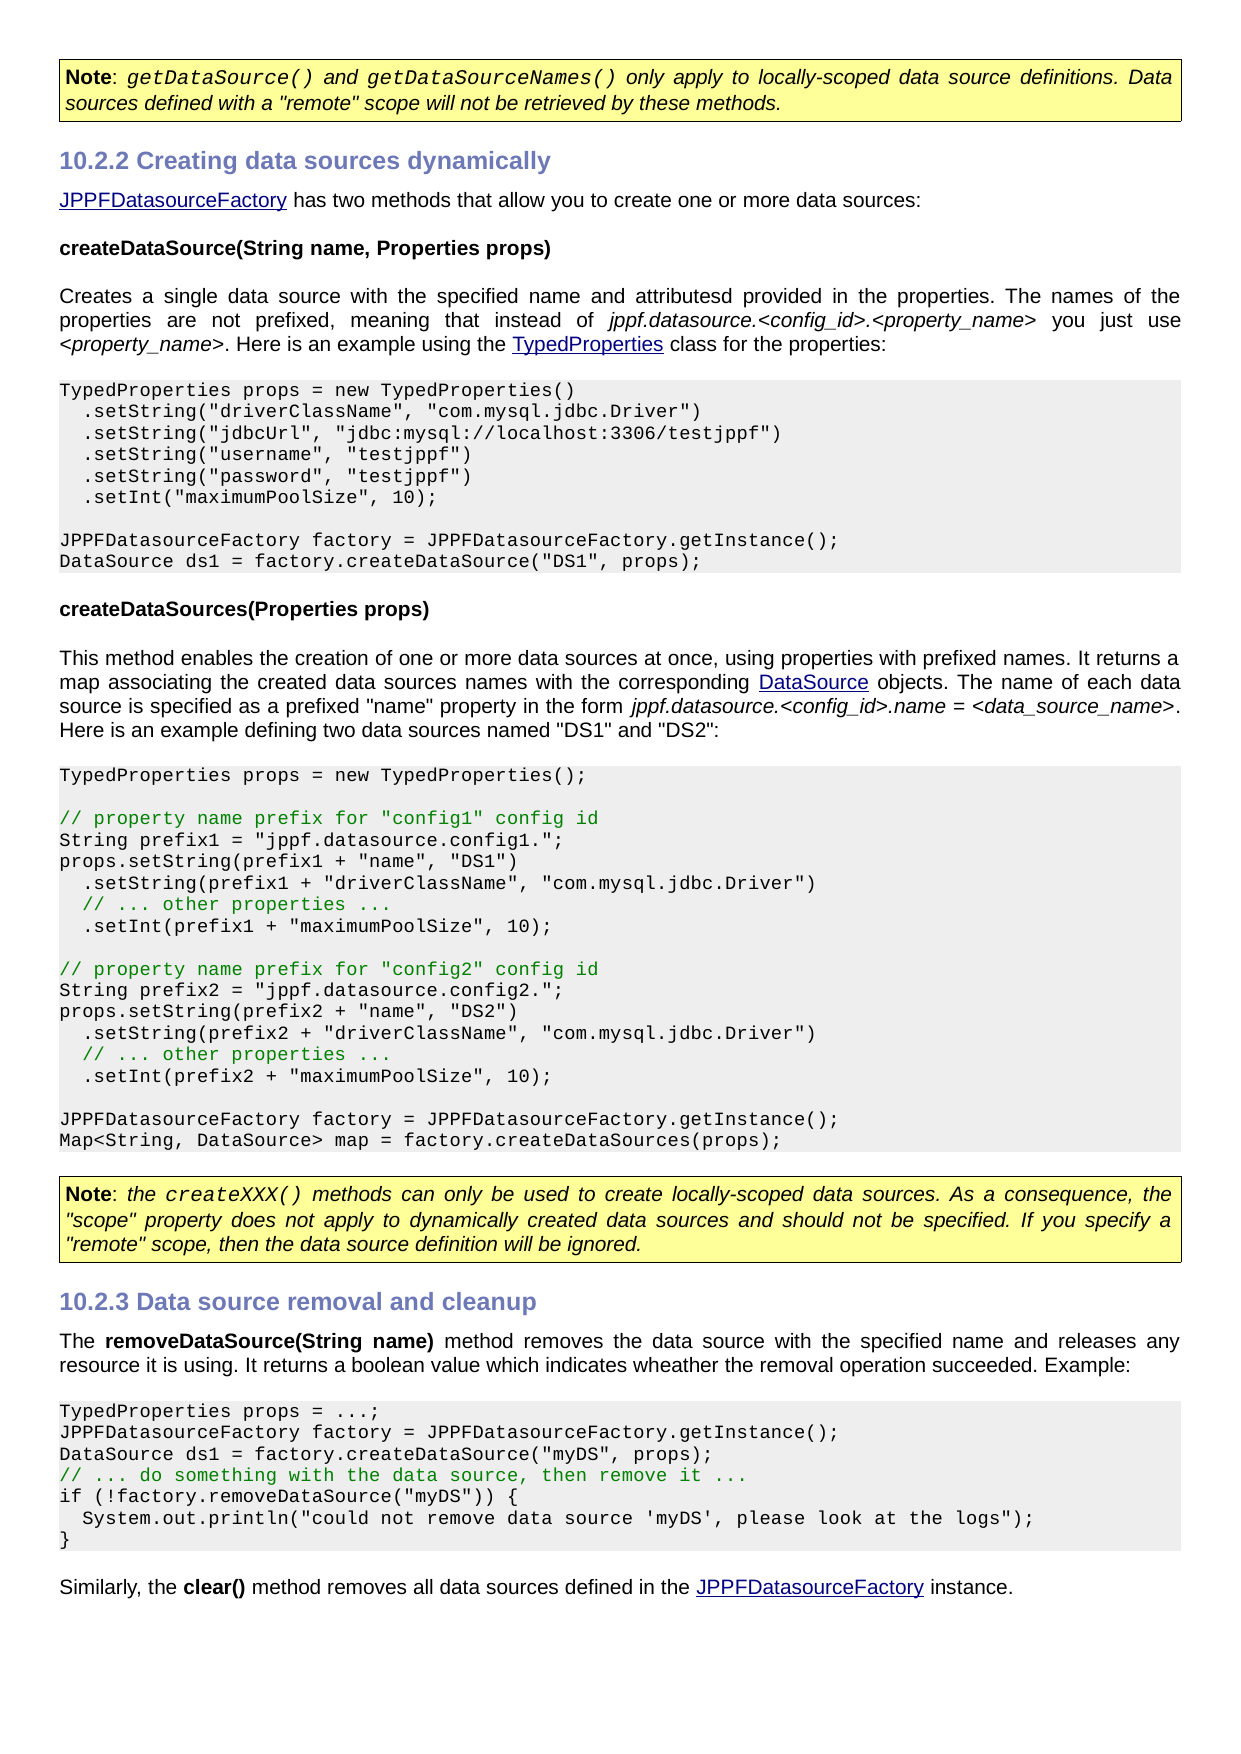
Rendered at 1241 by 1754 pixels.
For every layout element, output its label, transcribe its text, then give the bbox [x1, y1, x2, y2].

text Note: getDataSource() and getDataSourceNames() only apply to locally-scoped data source definitions. Data sources defined with a "remote" scope will not be retrieved by these methods. [60, 60, 1181, 121]
text JPPFDatasourceFactory has two methods that allow you to create one or more data sources: [59, 188, 1181, 212]
text .setString("jdbcUrl", "jdbc:mysql://localhost:3306/testjppf") [59, 423, 1181, 444]
text System.out.println("could not remove data source 'myDS', please look at the logs"); [59, 1508, 1181, 1530]
text createDataSources(Properties props) [59, 597, 1181, 621]
text TypedProperties props = ...; [59, 1401, 1181, 1422]
subtitle Creating data sources dynamically [59, 146, 1181, 175]
text TypedProperties props = new TypedProperties() [59, 380, 1181, 402]
text String prefix2 = "jppf.datasource.config2."; [59, 980, 1181, 1002]
text JPPFDatasourceFactory factory = JPPFDatasourceFactory.getInstance(); [59, 530, 1181, 552]
text props.setString(prefix1 + "name", "DS1") [59, 852, 1181, 873]
text .setString("username", "testjppf") [59, 444, 1181, 466]
text JPPFDatasourceFactory factory = JPPFDatasourceFactory.getInstance(); [59, 1422, 1181, 1444]
text String prefix1 = "jppf.datasource.config1."; [59, 830, 1181, 852]
text Note: the createXXX() methods can only be used to create locally-scoped data sources. As a consequence, the "scope" property does not apply to dynamically created data sources and should not be specified. If you specify a "remote" scope, then the data source definition will be ignored. [60, 1177, 1181, 1262]
text .setInt(prefix2 + "maximumPoolSize", 10); [59, 1066, 1181, 1088]
text Similarly, the clear() method removes all data sources defined in the JPPFDatasourceFactory instance. [59, 1575, 1181, 1599]
text The removeDataSource(String name) method removes the data source with the specified name and releases any resource it is using. It returns a boolean value which indicates wheather the removal operation succeeded. Example: [59, 1329, 1181, 1377]
text DataSource ds1 = factory.createDataSource("DS1", props); [59, 552, 1181, 573]
text // property name prefix for "config2" config id [59, 959, 1181, 980]
text JPPFDatasourceFactory factory = JPPFDatasourceFactory.getInstance(); [59, 1109, 1181, 1131]
text TypedProperties props = new TypedProperties(); [59, 766, 1181, 787]
text DataSource ds1 = factory.createDataSource("myDS", props); [59, 1444, 1181, 1465]
text .setString(prefix2 + "driverClassName", "com.mysql.jdbc.Driver") [59, 1023, 1181, 1045]
text Map<String, DataSource> map = factory.createDataSources(props); [59, 1131, 1181, 1152]
text .setInt(prefix1 + "maximumPoolSize", 10); [59, 916, 1181, 937]
text // ... other properties ... [59, 894, 1181, 916]
text // ... other properties ... [59, 1045, 1181, 1066]
text .setInt("maximumPoolSize", 10); [59, 487, 1181, 509]
text props.setString(prefix2 + "name", "DS2") [59, 1002, 1181, 1023]
text .setString("password", "testjppf") [59, 466, 1181, 487]
text .setString("driverClassName", "com.mysql.jdbc.Driver") [59, 402, 1181, 423]
text } [59, 1530, 1181, 1551]
subtitle Data source removal and cleanup [59, 1287, 1181, 1316]
text createDataSource(String name, Properties props) [59, 236, 1181, 260]
text // property name prefix for "config1" config id [59, 809, 1181, 830]
text Creates a single data source with the specified name and attributesd provided in the properties. The names of the properties are not prefixed, meaning that instead of jppf.datasource.<config_id>.<property_name> you just use <property_name>. Here is an example using the TypedProperties class for the properties: [59, 284, 1181, 356]
text // ... do something with the data source, then remove it ... [59, 1465, 1181, 1487]
text .setString(prefix1 + "driverClassName", "com.mysql.jdbc.Driver") [59, 873, 1181, 894]
text if (!factory.removeDataSource("myDS")) { [59, 1487, 1181, 1508]
text This method enables the creation of one or more data sources at once, using properties with prefixed names. It returns a map associating the created data sources names with the corresponding DataSource objects. The name of each data source is specified as a prefixed "name" property in the form jppf.datasource.<config_id>.name = <data_source_name>. Here is an example defining two data sources named "DS1" and "DS2": [59, 646, 1181, 742]
